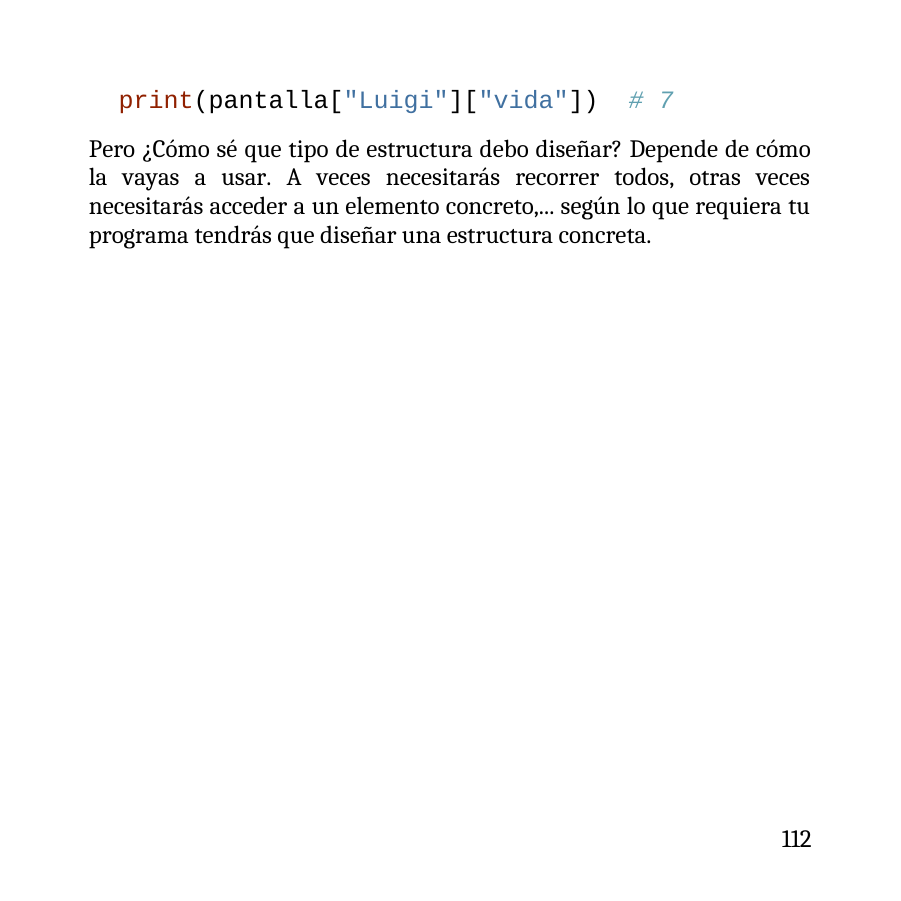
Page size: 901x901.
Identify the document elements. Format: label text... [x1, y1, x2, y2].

text Pero ¿Cómo sé que tipo de estructura debo diseñar? Depende de cómo la vayas a usar. A veces necesitarás recorrer todos, otras veces necesitarás acceder a un elemento concreto,... según lo que requiera tu programa tendrás que diseñar una estructura concreta. [89, 134, 811, 249]
text print(pantalla["Luigi"]["vida"]) # 7 [118, 59, 811, 116]
